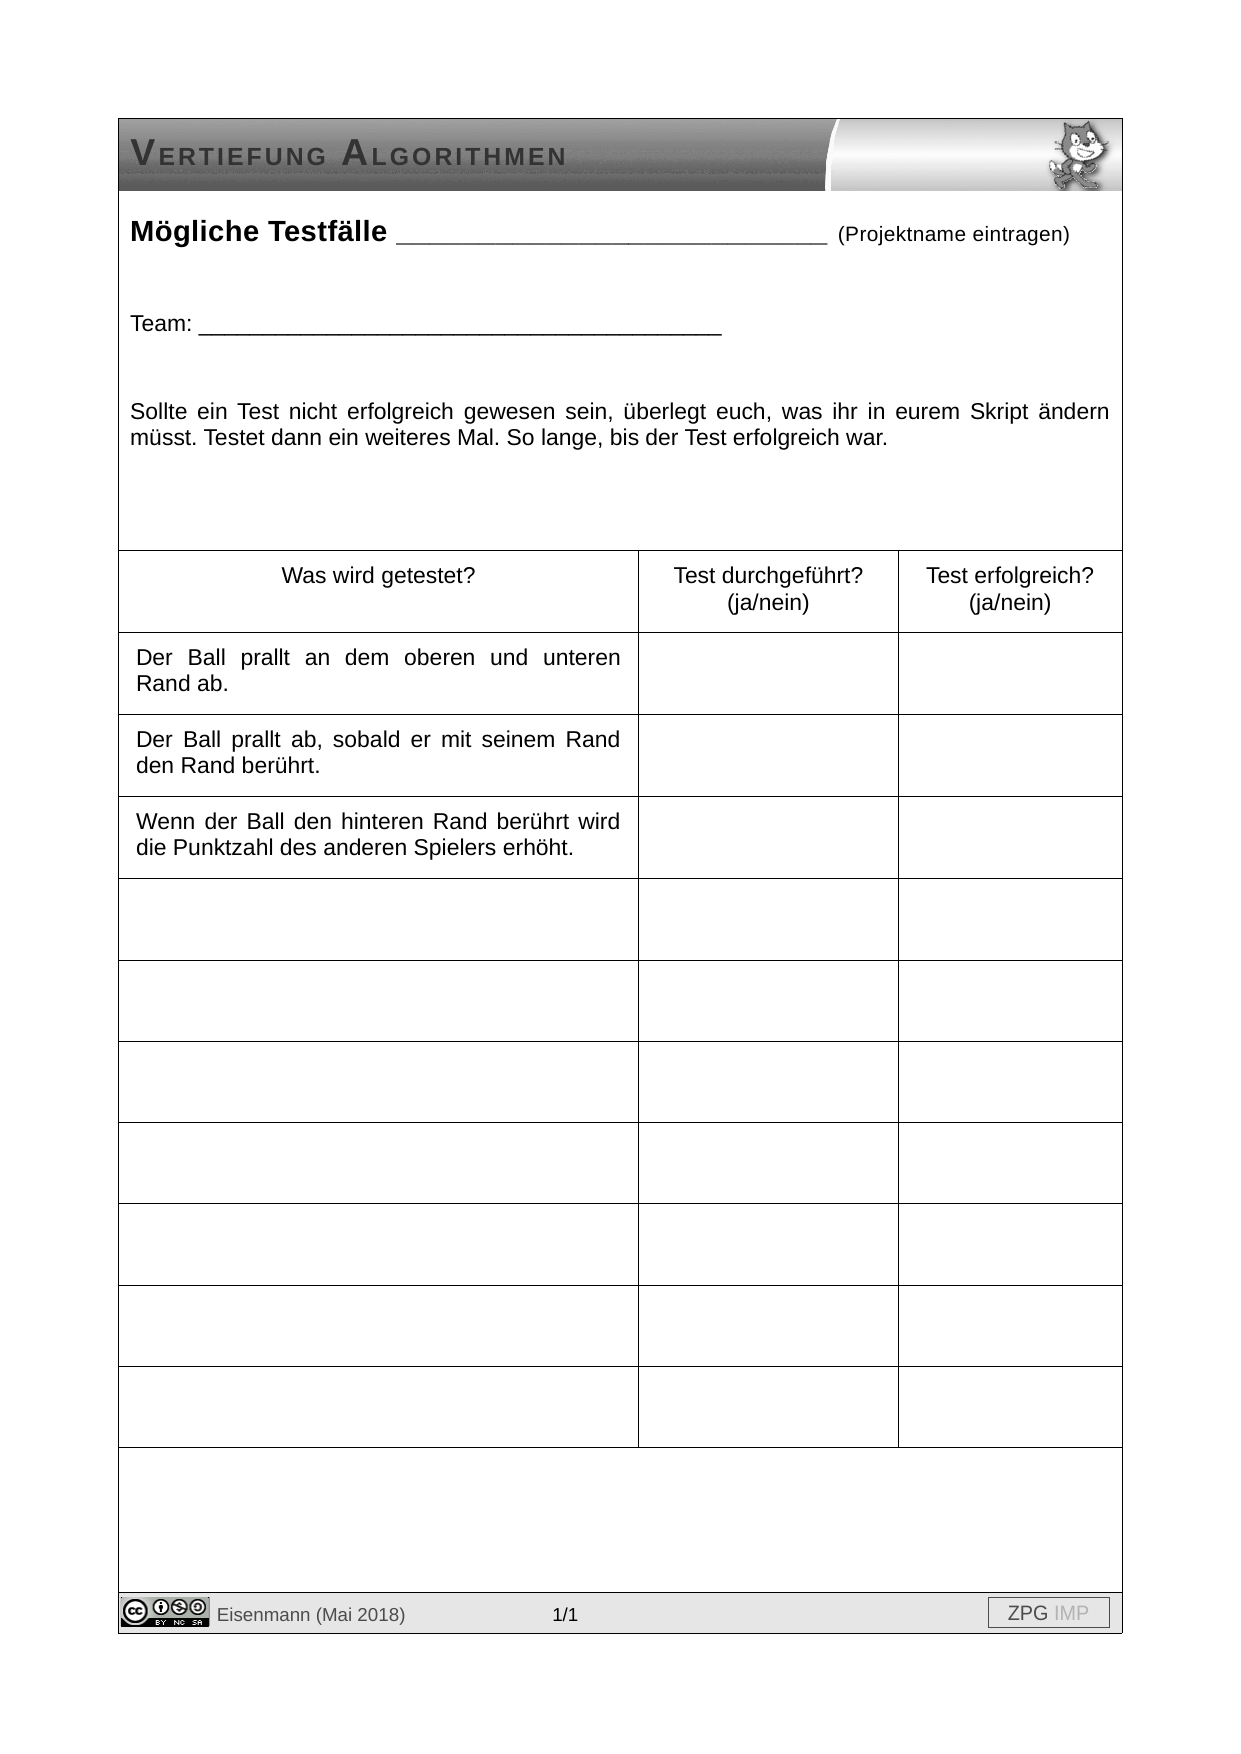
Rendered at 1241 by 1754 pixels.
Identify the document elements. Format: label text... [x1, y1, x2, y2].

table_cell [899, 1367, 1122, 1447]
table_header Test durchgeführt? (ja/nein) [639, 551, 898, 632]
table_cell [119, 1286, 638, 1366]
table_cell [119, 1367, 638, 1447]
table_cell [639, 879, 898, 959]
table_cell [899, 1204, 1122, 1284]
picture [120, 1597, 210, 1627]
table_cell [899, 1042, 1122, 1122]
table_cell [899, 1123, 1122, 1203]
text Mögliche Testfälle __________________________ (Projektname eintragen) [130, 214, 1110, 248]
table_cell Wenn der Ball den hinteren Rand berührt wird die Punktzahl des anderen Spielers erhöht. [119, 797, 638, 878]
table_cell [639, 1123, 898, 1203]
table_cell [639, 797, 898, 878]
table_cell [639, 1286, 898, 1366]
table_cell [899, 1286, 1122, 1366]
table_header Test erfolgreich? (ja/nein) [899, 551, 1122, 632]
table_cell [639, 1204, 898, 1284]
table_cell [119, 1123, 638, 1203]
table_cell [899, 879, 1122, 959]
table_cell Der Ball prallt an dem oberen und unteren Rand ab. [119, 633, 638, 714]
table_cell [899, 715, 1122, 796]
table_cell [119, 879, 638, 959]
text Team: _________________________________________ [130, 309, 1110, 336]
text Sollte ein Test nicht erfolgreich gewesen sein, überlegt euch, was ihr in eurem Skript ändern müsst. Testet dann ein weiteres Mal. So lange, bis der Test erfolgreich war. [130, 398, 1110, 450]
table_cell [119, 961, 638, 1041]
table_cell [899, 961, 1122, 1041]
table_cell [899, 797, 1122, 878]
table_cell [639, 633, 898, 714]
table_cell [119, 1204, 638, 1284]
table_cell Der Ball prallt ab, sobald er mit seinem Rand den Rand berührt. [119, 715, 638, 796]
table_cell [899, 633, 1122, 714]
table_header Was wird getestet? [119, 551, 638, 632]
table_cell [639, 961, 898, 1041]
table_cell [639, 1042, 898, 1122]
table_cell [639, 715, 898, 796]
picture [119, 119, 1122, 191]
table_cell [119, 1042, 638, 1122]
table_cell [639, 1367, 898, 1447]
